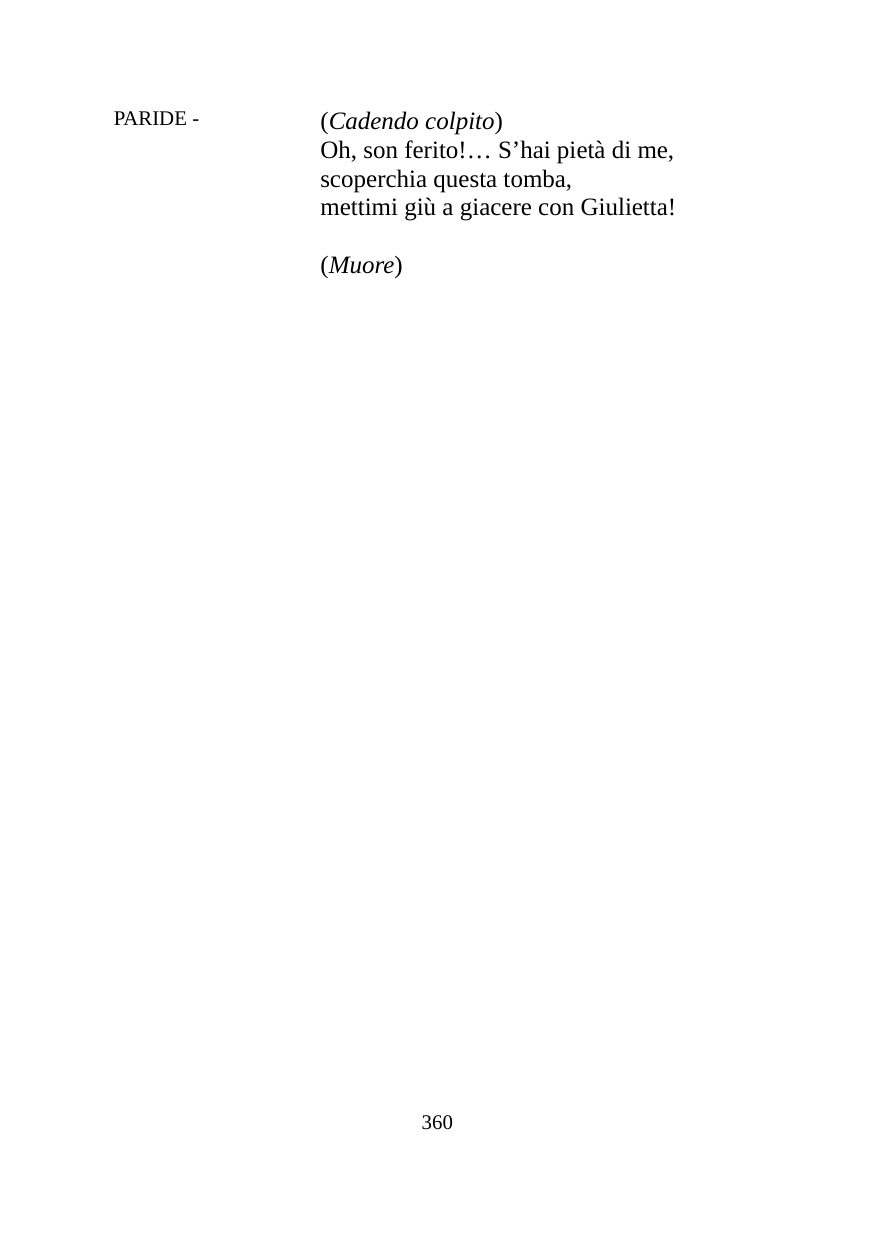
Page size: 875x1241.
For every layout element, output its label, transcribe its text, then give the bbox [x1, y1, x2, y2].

table_cell (Muore) [313, 250, 768, 307]
table_cell [106, 250, 313, 307]
table_cell PARIDE - [106, 106, 313, 250]
table_cell (Cadendo colpito) Oh, son ferito!… S’hai pietà di me, scoperchia questa tomba, mettimi giù a giacere con Giulietta! [313, 106, 768, 250]
